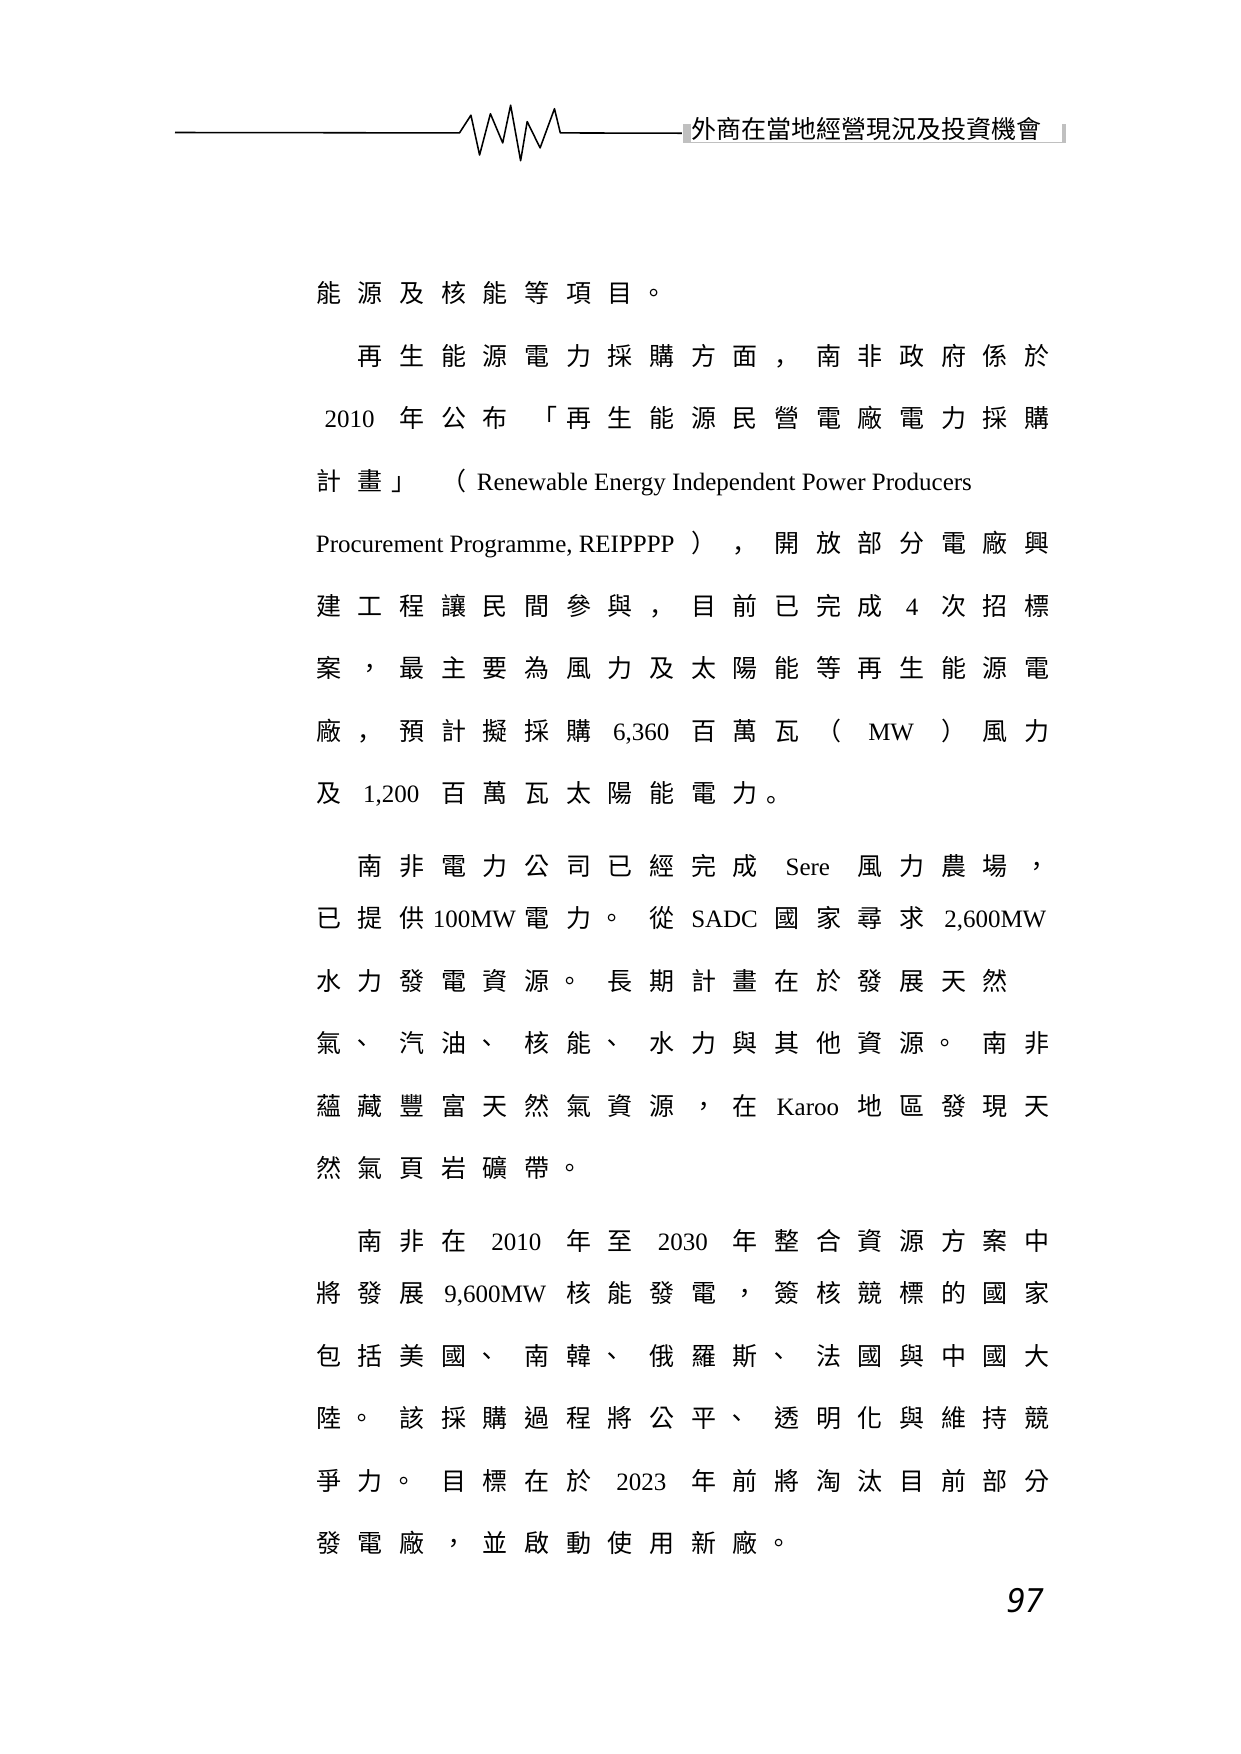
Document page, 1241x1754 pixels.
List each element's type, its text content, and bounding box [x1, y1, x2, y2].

text 再生能源電力採購方面，南非政府係於2010年公布「再生能源民營電廠電力採購計畫」（Renewable Energy Independent Power Producers Procurement Programme, REIPPPP），開放部分電廠興建工程讓民間參與，目前已完成4次招標案，最主要為風力及太陽能等再生能源電廠，預計擬採購6,360百萬瓦（MW）風力及1,200百萬瓦太陽能電力。 [281, 313, 1058, 813]
text 南非在2010年至2030年整合資源方案中將發展9,600MW核能發電，簽核競標的國家包括美國、南韓、俄羅斯、法國與中國大陸。該採購過程將公平、透明化與維持競爭力。目標在於2023年前將淘汰目前部分發電廠，並啟動使用新廠。 [281, 1188, 1058, 1563]
text 南非電力公司已經完成Sere風力農場，已提供100MW電力。從SADC國家尋求2,600MW水力發電資源。長期計畫在於發展天然氣、汽油、核能、水力與其他資源。南非蘊藏豐富天然氣資源，在Karoo地區發現天然氣頁岩礦帶。 [281, 813, 1058, 1188]
text 能源及核能等項目。 [281, 250, 1058, 313]
